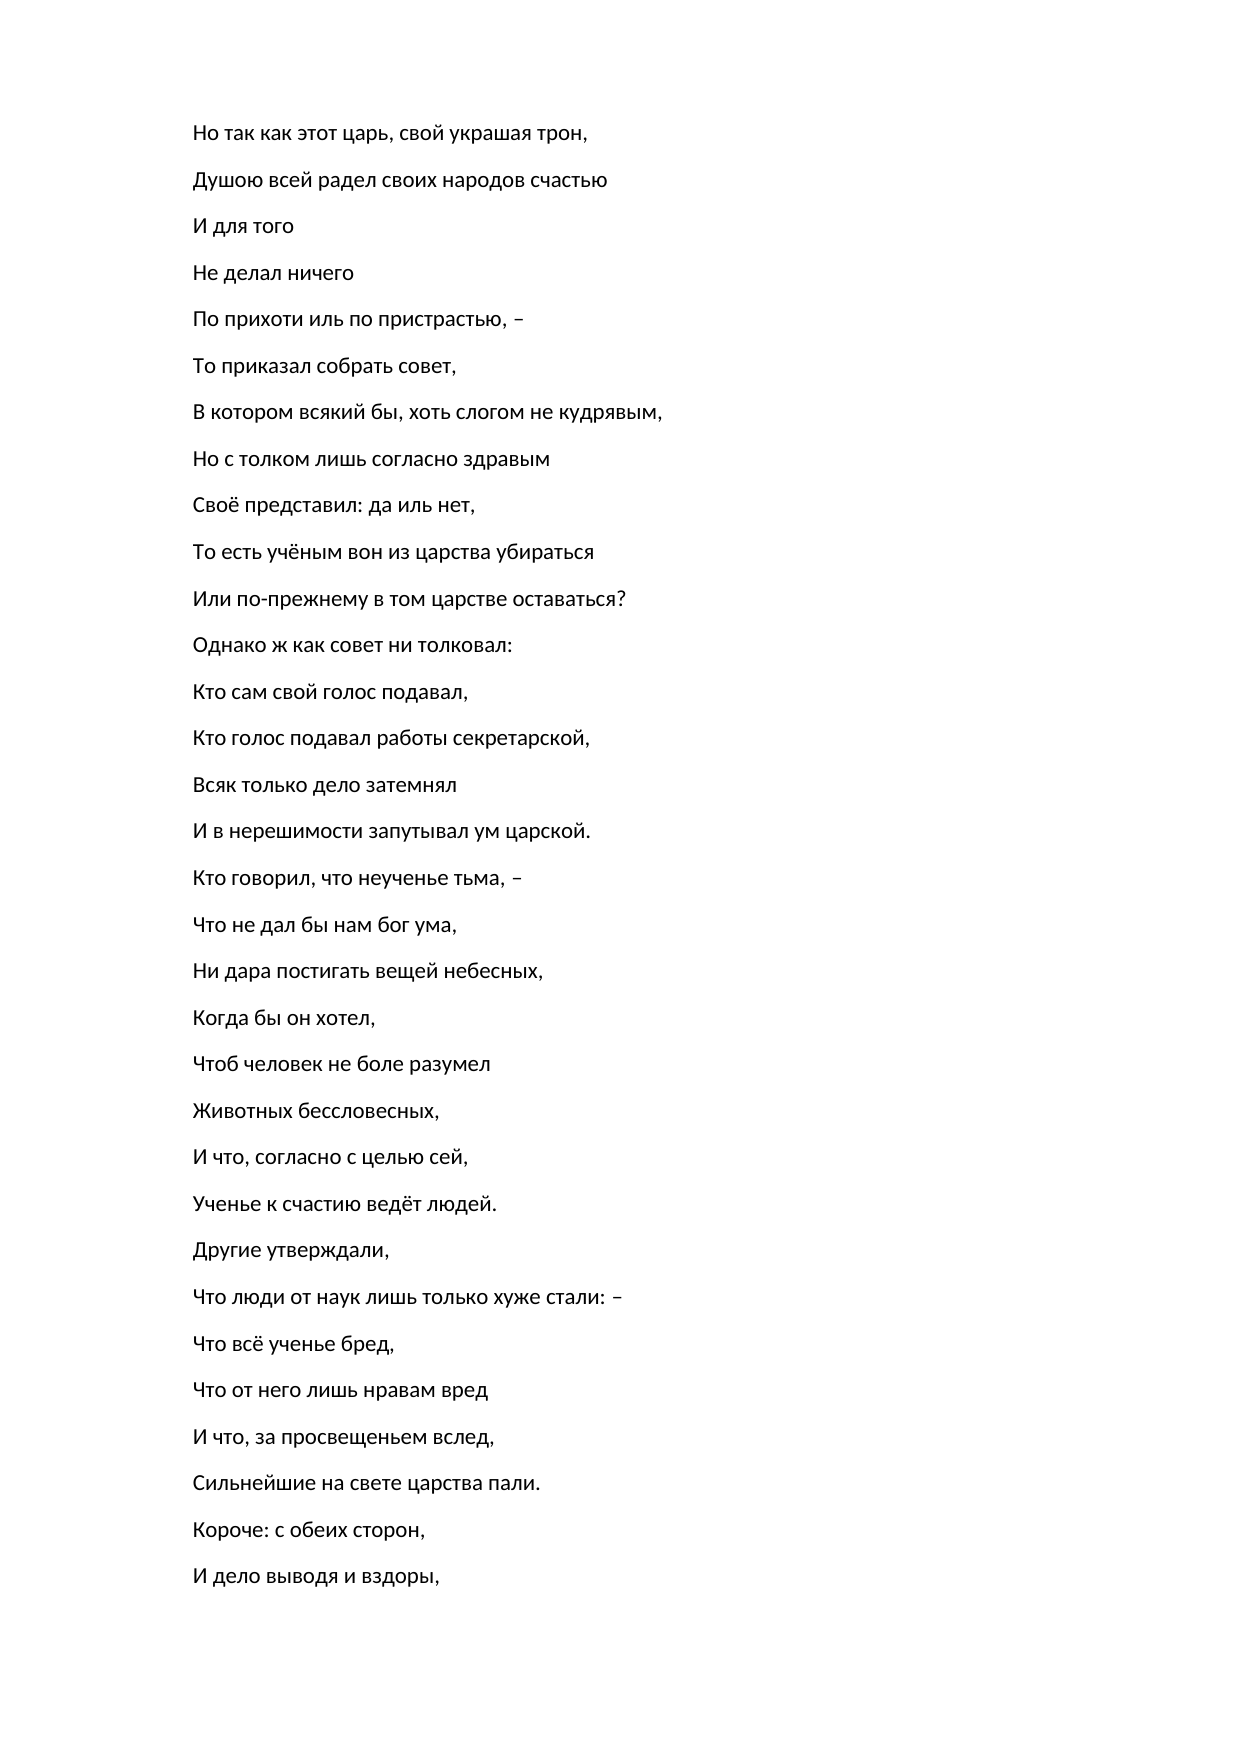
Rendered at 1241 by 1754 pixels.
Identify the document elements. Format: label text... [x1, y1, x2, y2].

text Ни дара постигать вещей небесных, [177, 956, 1152, 984]
text И что, согласно с целью сей, [177, 1142, 1152, 1171]
text Всяк только дело затемнял [177, 770, 1152, 798]
text Ученье к счастию ведёт людей. [177, 1189, 1152, 1217]
text Не делал ничего [177, 258, 1152, 286]
text Что всё ученье бред, [177, 1329, 1152, 1357]
text Кто сам свой голос подавал, [177, 677, 1152, 705]
text И в нерешимости запутывал ум царской. [177, 817, 1152, 844]
text Или по-прежнему в том царстве оставаться? [177, 584, 1152, 612]
text Что не дал бы нам бог ума, [177, 910, 1152, 938]
text И для того [177, 211, 1152, 239]
text Другие утверждали, [177, 1236, 1152, 1264]
text В котором всякий бы, хоть слогом не кудрявым, [177, 397, 1152, 426]
text То есть учёным вон из царства убираться [177, 537, 1152, 565]
text Кто говорил, что неученье тьма, – [177, 863, 1152, 891]
text Душою всей радел своих народов счастью [177, 165, 1152, 193]
text Сильнейшие на свете царства пали. [177, 1468, 1152, 1496]
text И что, за просвещеньем вслед, [177, 1422, 1152, 1450]
text Животных бессловесных, [177, 1096, 1152, 1124]
text Что от него лишь нравам вред [177, 1375, 1152, 1403]
text Короче: с обеих сторон, [177, 1515, 1152, 1543]
text Что люди от наук лишь только хуже стали: – [177, 1282, 1152, 1310]
text Когда бы он хотел, [177, 1003, 1152, 1031]
text То приказал собрать совет, [177, 351, 1152, 379]
text Чтоб человек не боле разумел [177, 1049, 1152, 1077]
text И дело выводя и вздоры, [177, 1562, 1152, 1589]
text По прихоти иль по пристрастью, – [177, 304, 1152, 332]
text Однако ж как совет ни толковал: [177, 630, 1152, 658]
text Кто голос подавал работы секретарской, [177, 723, 1152, 751]
text Но с толком лишь согласно здравым [177, 444, 1152, 472]
text Своё представил: да иль нет, [177, 491, 1152, 519]
text Но так как этот царь, свой украшая трон, [177, 118, 1152, 146]
